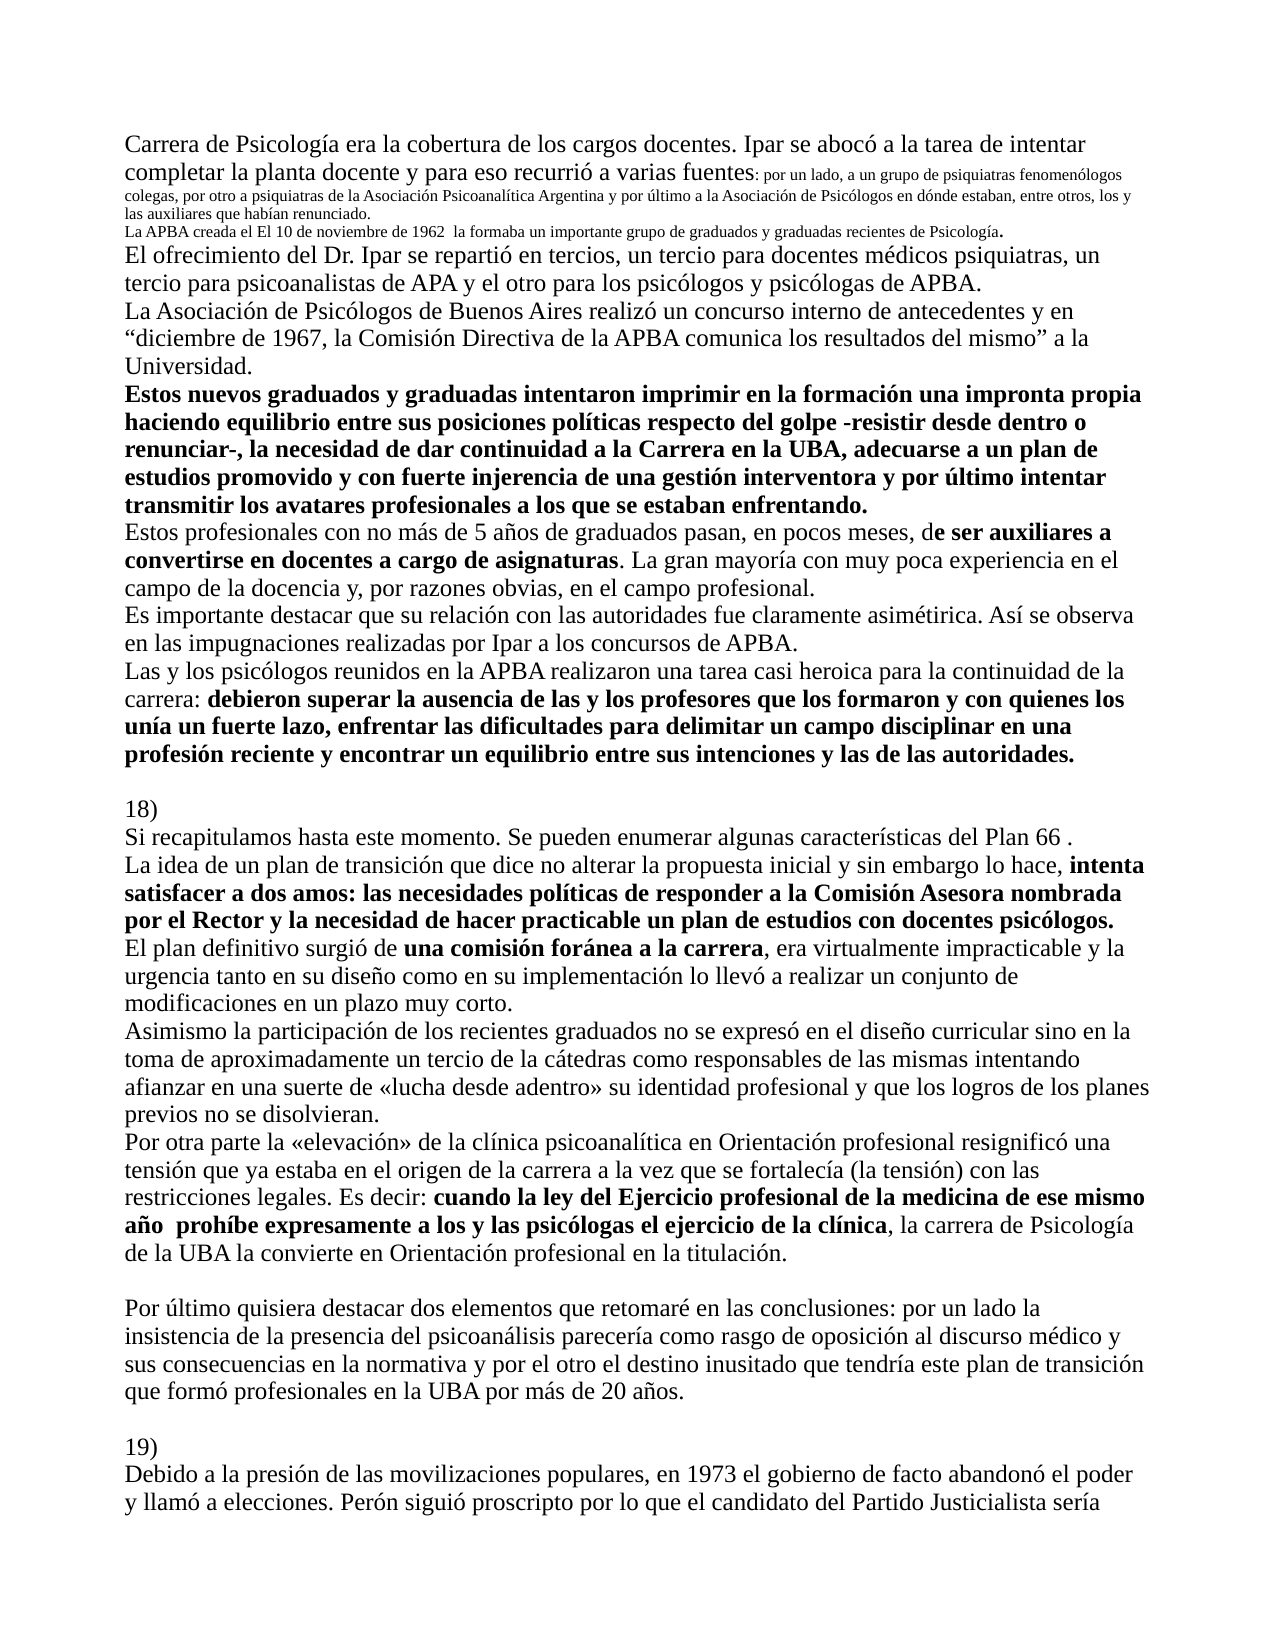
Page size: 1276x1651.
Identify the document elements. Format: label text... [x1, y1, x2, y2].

text Estos nuevos graduados y graduadas intentaron imprimir en la formación una impronta propia haciendo equilibrio entre sus posiciones políticas respecto del golpe -resistir desde dentro o renunciar-, la necesidad de dar continuidad a la Carrera en la UBA, adecuarse a un plan de estudios promovido y con fuerte injerencia de una gestión interventora y por último intentar transmitir los avatares profesionales a los que se estaban enfrentando. [118, 380, 1157, 518]
text 19) [118, 1433, 1157, 1461]
text La Asociación de Psicólogos de Buenos Aires realizó un concurso interno de antecedentes y en “diciembre de 1967, la Comisión Directiva de la APBA comunica los resultados del mismo” a la Universidad. [118, 297, 1157, 380]
text Debido a la presión de las movilizaciones populares, en 1973 el gobierno de facto abandonó el poder y llamó a elecciones. Perón siguió proscripto por lo que el candidato del Partido Justicialista sería [118, 1461, 1157, 1522]
text El ofrecimiento del Dr. Ipar se repartió en tercios, un tercio para docentes médicos psiquiatras, un tercio para psicoanalistas de APA y el otro para los psicólogos y psicólogas de APBA. [118, 241, 1157, 297]
text La idea de un plan de transición que dice no alterar la propuesta inicial y sin embargo lo hace, intenta satisfacer a dos amos: las necesidades políticas de responder a la Comisión Asesora nombrada por el Rector y la necesidad de hacer practicable un plan de estudios con docentes psicólogos. [118, 851, 1157, 934]
text Estos profesionales con no más de 5 años de graduados pasan, en pocos meses, de ser auxiliares a convertirse en docentes a cargo de asignaturas. La gran mayoría con muy poca experiencia en el campo de la docencia y, por razones obvias, en el campo profesional. [118, 518, 1157, 602]
text Las y los psicólogos reunidos en la APBA realizaron una tarea casi heroica para la continuidad de la carrera: debieron superar la ausencia de las y los profesores que los formaron y con quienes los unía un fuerte lazo, enfrentar las dificultades para delimitar un campo disciplinar en una profesión reciente y encontrar un equilibrio entre sus intenciones y las de las autoridades. [118, 657, 1157, 768]
text Por otra parte la «elevación» de la clínica psicoanalítica en Orientación profesional resignificó una tensión que ya estaba en el origen de la carrera a la vez que se fortalecía (la tensión) con las restricciones legales. Es decir: cuando la ley del Ejercicio profesional de la medicina de ese mismo año prohíbe expresamente a los y las psicólogas el ejercicio de la clínica, la carrera de Psicología de la UBA la convierte en Orientación profesional en la titulación. [118, 1128, 1157, 1267]
text Por último quisiera destacar dos elementos que retomaré en las conclusiones: por un lado la insistencia de la presencia del psicoanálisis parecería como rasgo de oposición al discurso médico y sus consecuencias en la normativa y por el otro el destino inusitado que tendría este plan de transición que formó profesionales en la UBA por más de 20 años. [118, 1294, 1157, 1405]
text Es importante destacar que su relación con las autoridades fue claramente asimétirica. Así se observa en las impugnaciones realizadas por Ipar a los concursos de APBA. [118, 602, 1157, 657]
text El plan definitivo surgió de una comisión foránea a la carrera, era virtualmente impracticable y la urgencia tanto en su diseño como en su implementación lo llevó a realizar un conjunto de modificaciones en un plazo muy corto. [118, 934, 1157, 1017]
text Asimismo la participación de los recientes graduados no se expresó en el diseño curricular sino en la toma de aproximadamente un tercio de la cátedras como responsables de las mismas intentando afianzar en una suerte de «lucha desde adentro» su identidad profesional y que los logros de los planes previos no se disolvieran. [118, 1017, 1157, 1128]
text Si recapitulamos hasta este momento. Se pueden enumerar algunas características del Plan 66 . [118, 823, 1157, 851]
text 18) [118, 796, 1157, 823]
text Carrera de Psicología era la cobertura de los cargos docentes. Ipar se abocó a la tarea de intentar completar la planta docente y para eso recurrió a varias fuentes: por un lado, a un grupo de psiquiatras fenomenólogos colegas, por otro a psiquiatras de la Asociación Psicoanalítica Argentina y por último a la Asociación de Psicólogos en dónde estaban, entre otros, los y las auxiliares que habían renunciado. [118, 124, 1157, 223]
text La APBA creada el El 10 de noviembre de 1962 la formaba un importante grupo de graduados y graduadas recientes de Psicología. [118, 223, 1157, 241]
